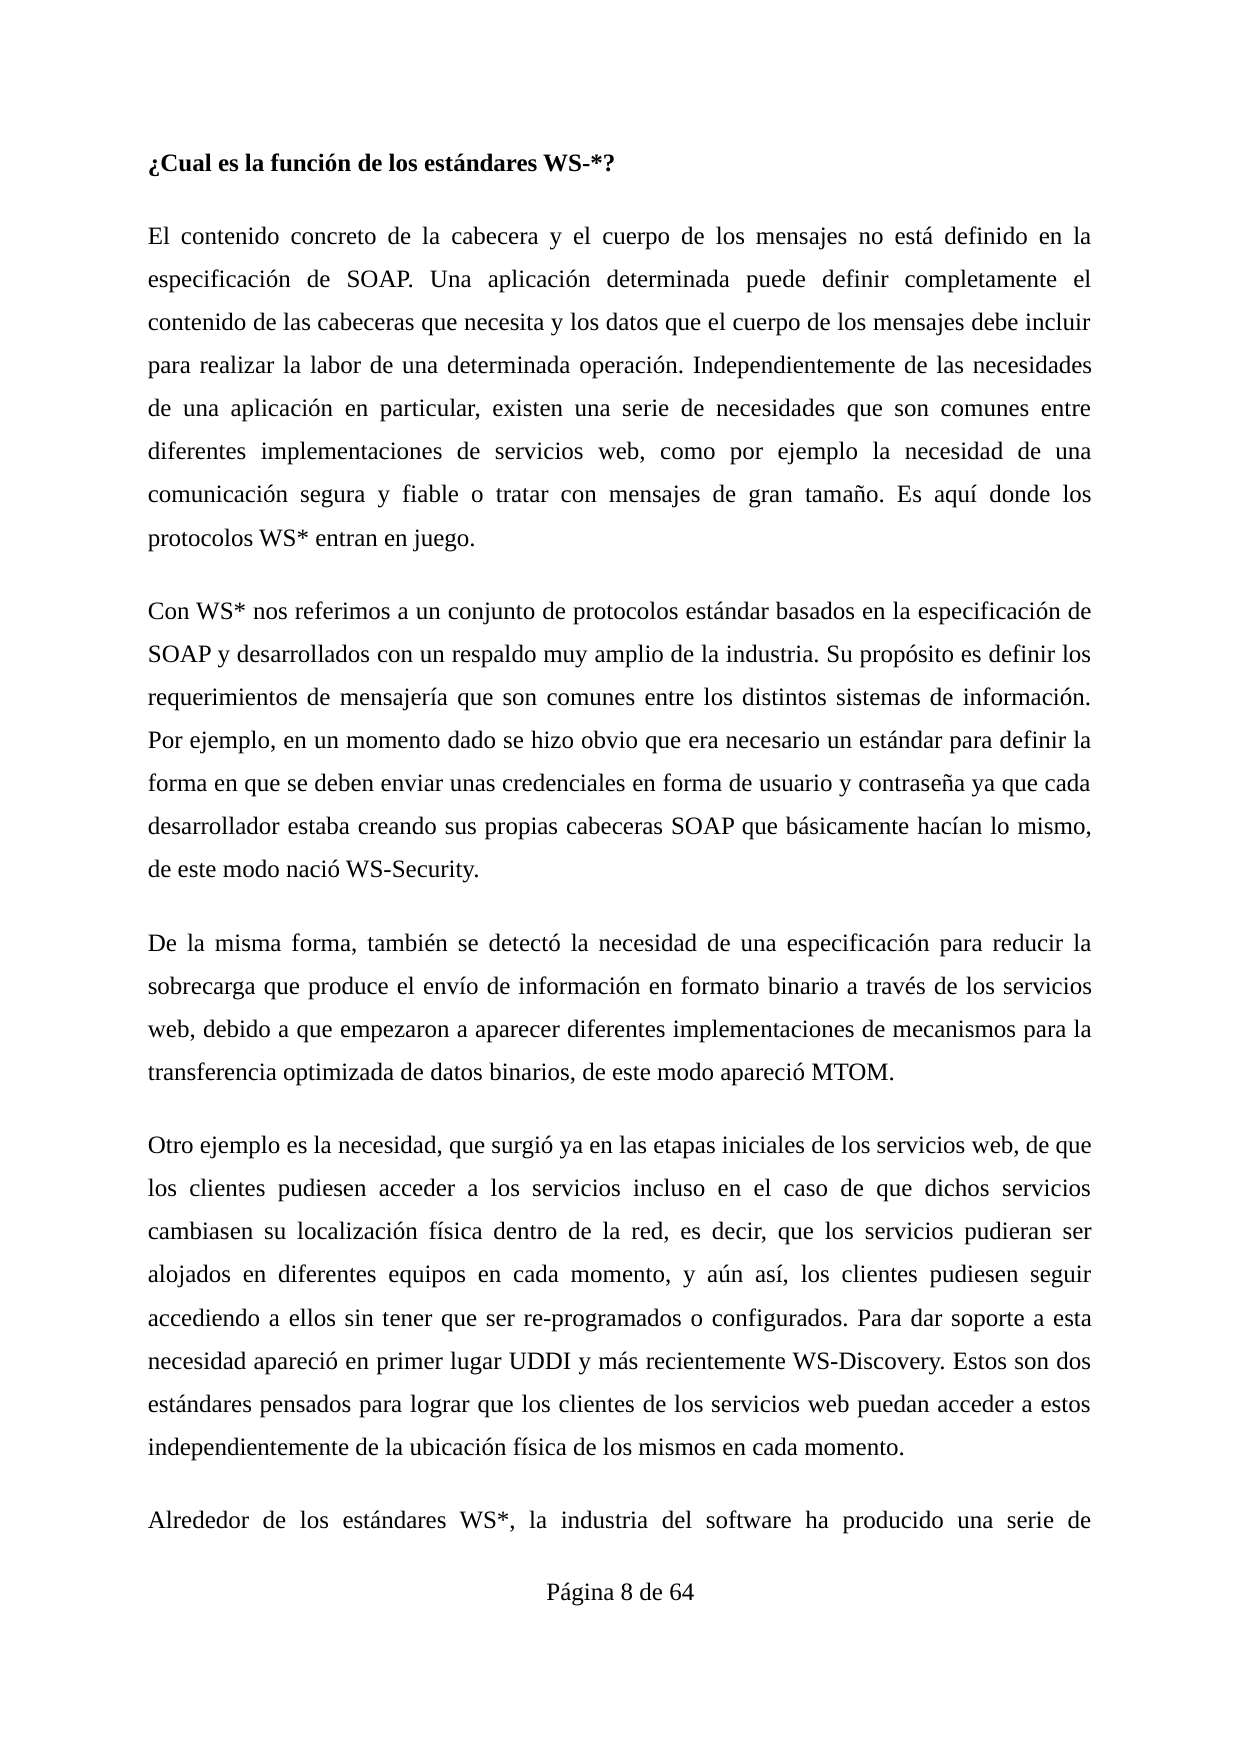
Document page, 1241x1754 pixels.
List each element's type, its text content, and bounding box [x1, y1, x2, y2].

text Con WS* nos referimos a un conjunto de protocolos estándar basados en la especificación de SOAP y desarrollados con un respaldo muy amplio de la industria. Su propósito es definir los requerimientos de mensajería que son comunes entre los distintos sistemas de información. Por ejemplo, en un momento dado se hizo obvio que era necesario un estándar para definir la forma en que se deben enviar unas credenciales en forma de usuario y contraseña ya que cada desarrollador estaba creando sus propias cabeceras SOAP que básicamente hacían lo mismo, de este modo nació WS-Security. [148, 596, 1093, 883]
text El contenido concreto de la cabecera y el cuerpo de los mensajes no está definido en la especificación de SOAP. Una aplicación determinada puede definir completamente el contenido de las cabeceras que necesita y los datos que el cuerpo de los mensajes debe incluir para realizar la labor de una determinada operación. Independientemente de las necesidades de una aplicación en particular, existen una serie de necesidades que son comunes entre diferentes implementaciones de servicios web, como por ejemplo la necesidad de una comunicación segura y fiable o tratar con mensajes de gran tamaño. Es aquí donde los protocolos WS* entran en juego. [148, 221, 1093, 551]
text De la misma forma, también se detectó la necesidad de una especificación para reducir la sobrecarga que produce el envío de información en formato binario a través de los servicios web, debido a que empezaron a aparecer diferentes implementaciones de mecanismos para la transferencia optimizada de datos binarios, de este modo apareció MTOM. [148, 928, 1093, 1086]
text ¿Cual es la función de los estándares WS-*? [148, 148, 1093, 176]
text Otro ejemplo es la necesidad, que surgió ya en las etapas iniciales de los servicios web, de que los clientes pudiesen acceder a los servicios incluso en el caso de que dichos servicios cambiasen su localización física dentro de la red, es decir, que los servicios pudieran ser alojados en diferentes equipos en cada momento, y aún así, los clientes pudiesen seguir accediendo a ellos sin tener que ser re-programados o configurados. Para dar soporte a esta necesidad apareció en primer lugar UDDI y más recientemente WS-Discovery. Estos son dos estándares pensados para lograr que los clientes de los servicios web puedan acceder a estos independientemente de la ubicación física de los mismos en cada momento. [148, 1130, 1093, 1461]
text Alrededor de los estándares WS*, la industria del software ha producido una serie de [148, 1505, 1093, 1534]
